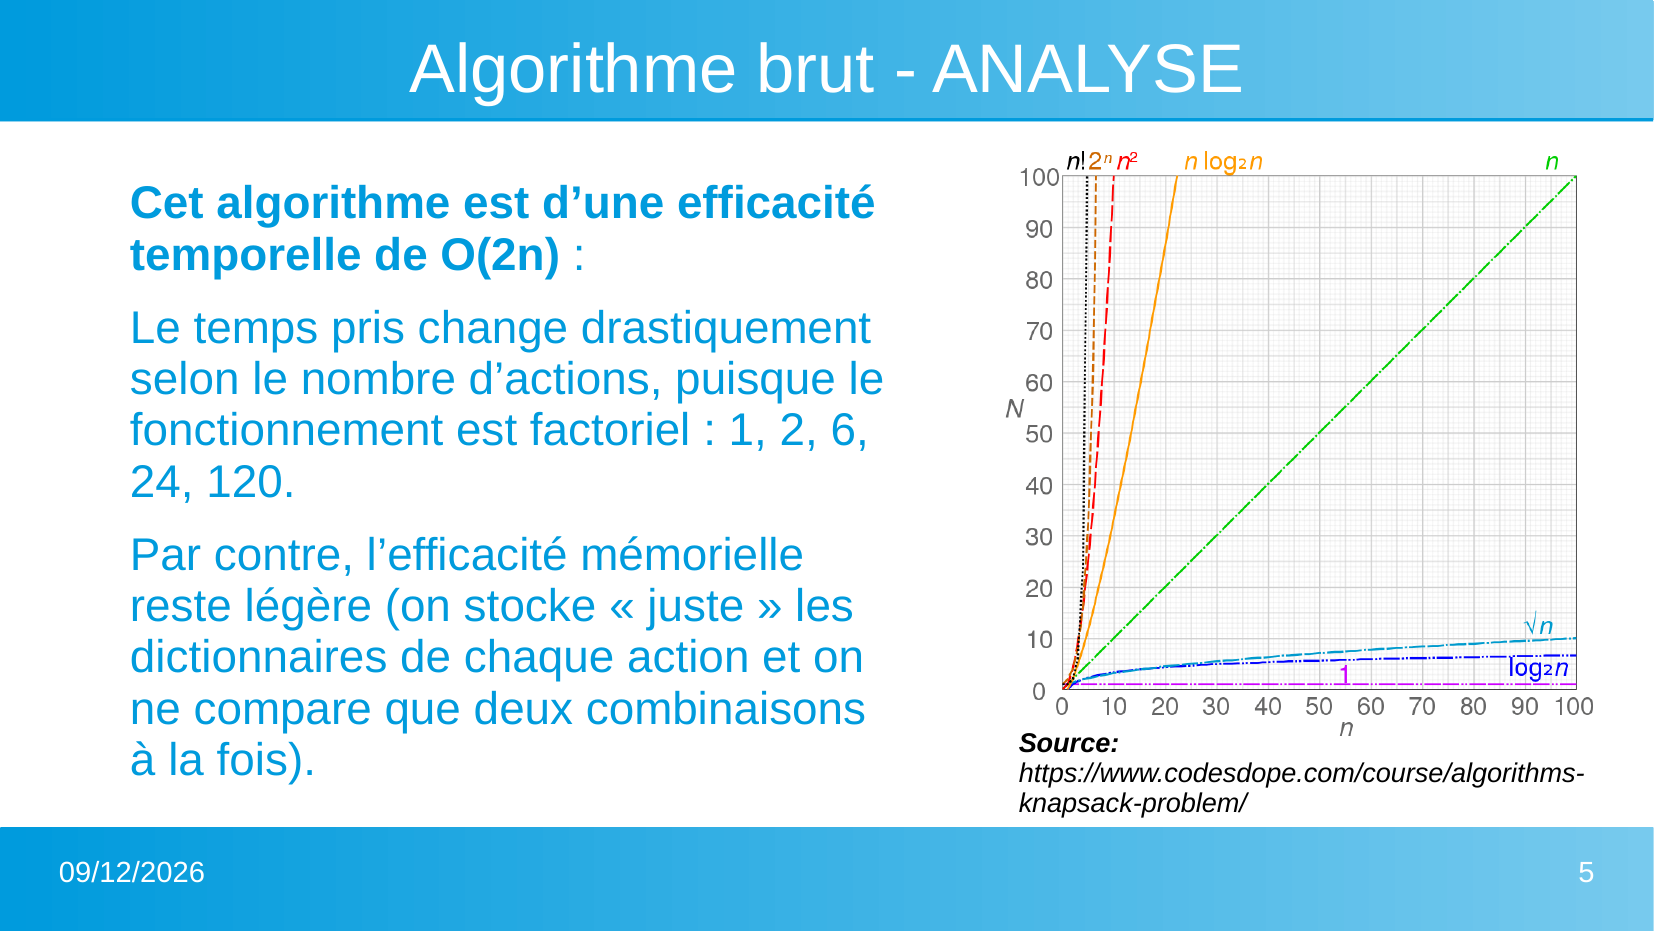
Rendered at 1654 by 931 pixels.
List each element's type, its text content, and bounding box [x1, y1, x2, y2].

picture [1003, 147, 1595, 720]
list Cet algorithme est d’une efficacité temporelle de O(2n) : Le temps pris change drastiquement selon le nombre d’actions, puisque le fonctionnement est factoriel : 1, 2, 6, 24, 120. Par contre, l’efficacité mémorielle reste légère (on stocke « juste » les dictionnaires de chaque action et on ne compare que deux combinaisons à la fois). [59, 177, 886, 827]
text_box Source: https://www.codesdope.com/course/algorithms-knapsack-problem/ [1003, 720, 1625, 827]
title Algorithme brut - ANALYSE [59, 29, 1595, 108]
